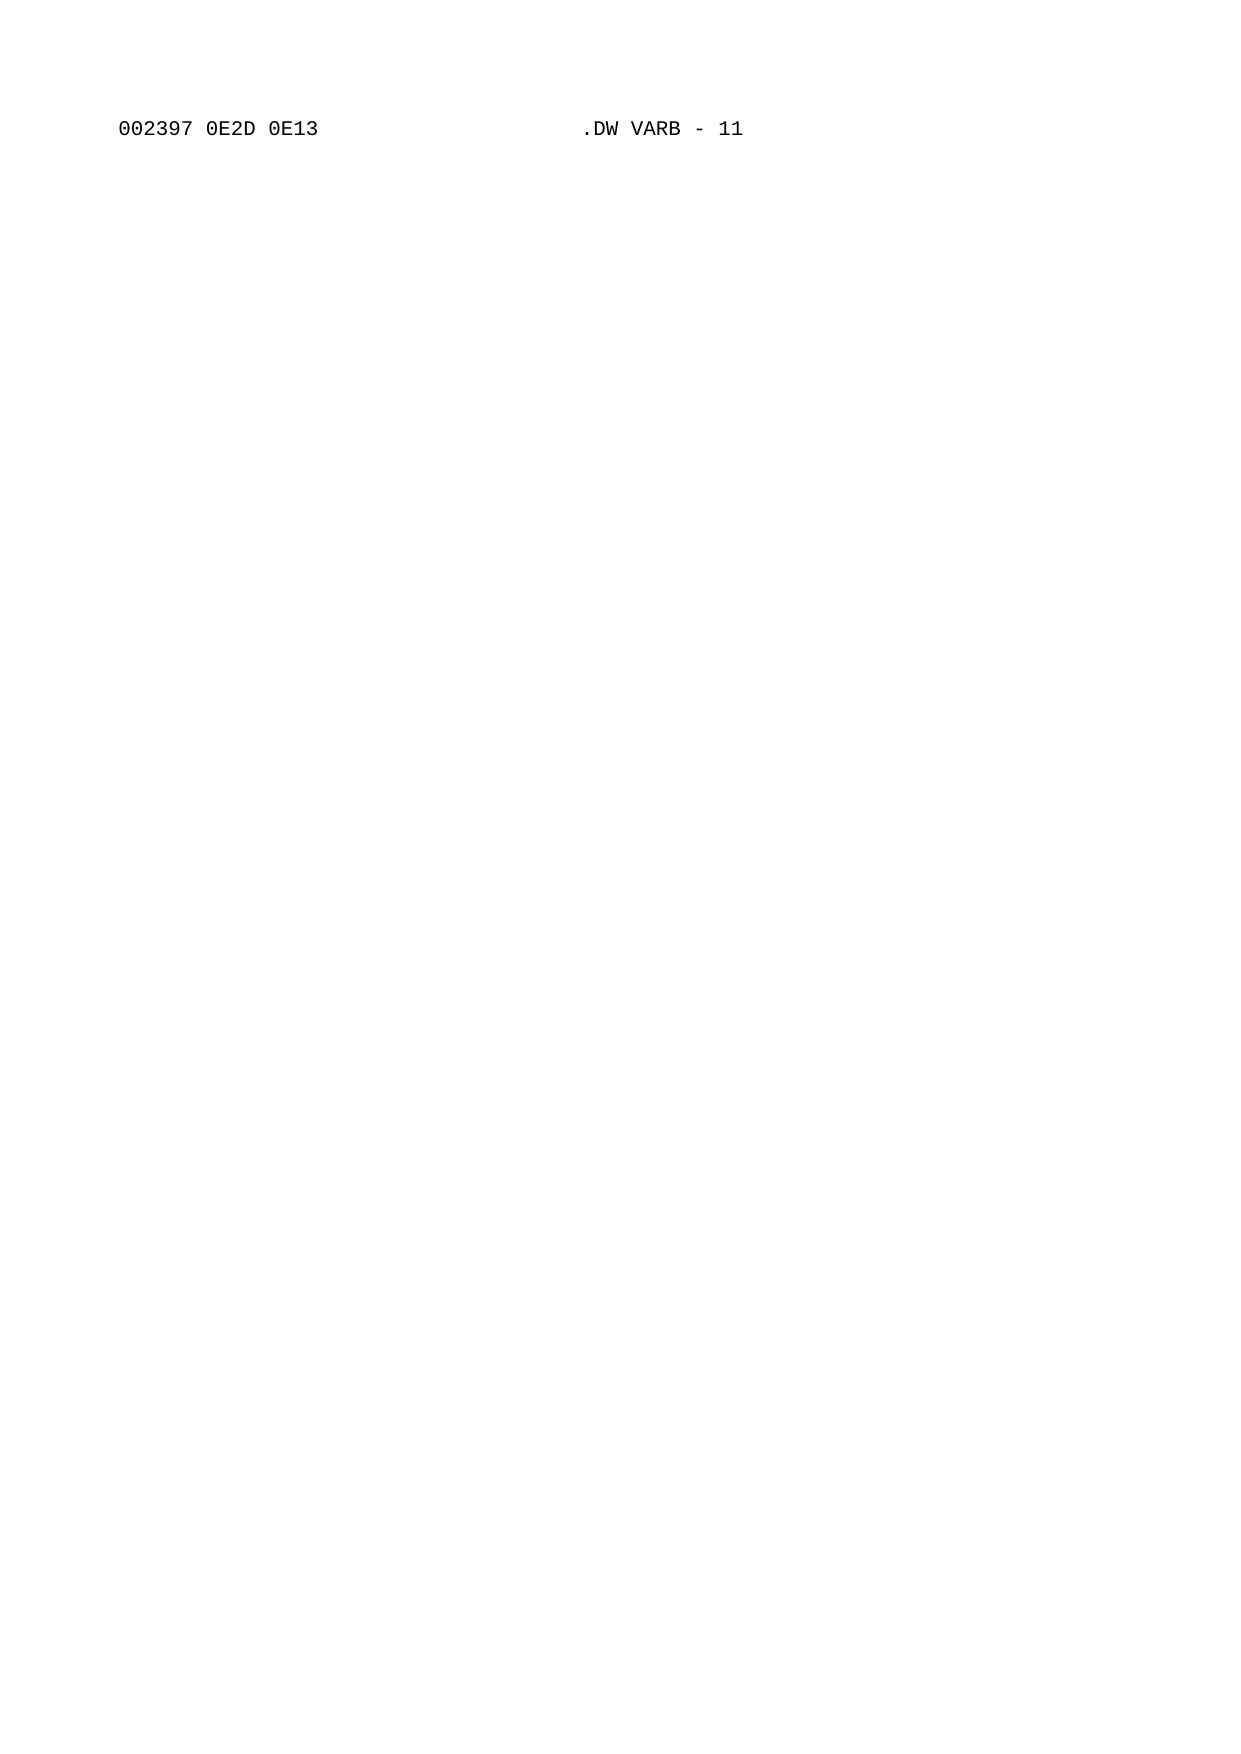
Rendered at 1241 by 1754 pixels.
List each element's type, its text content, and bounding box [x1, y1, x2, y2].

text 002397 0E2D 0E13 .DW VARB - 11 [118, 118, 1122, 142]
